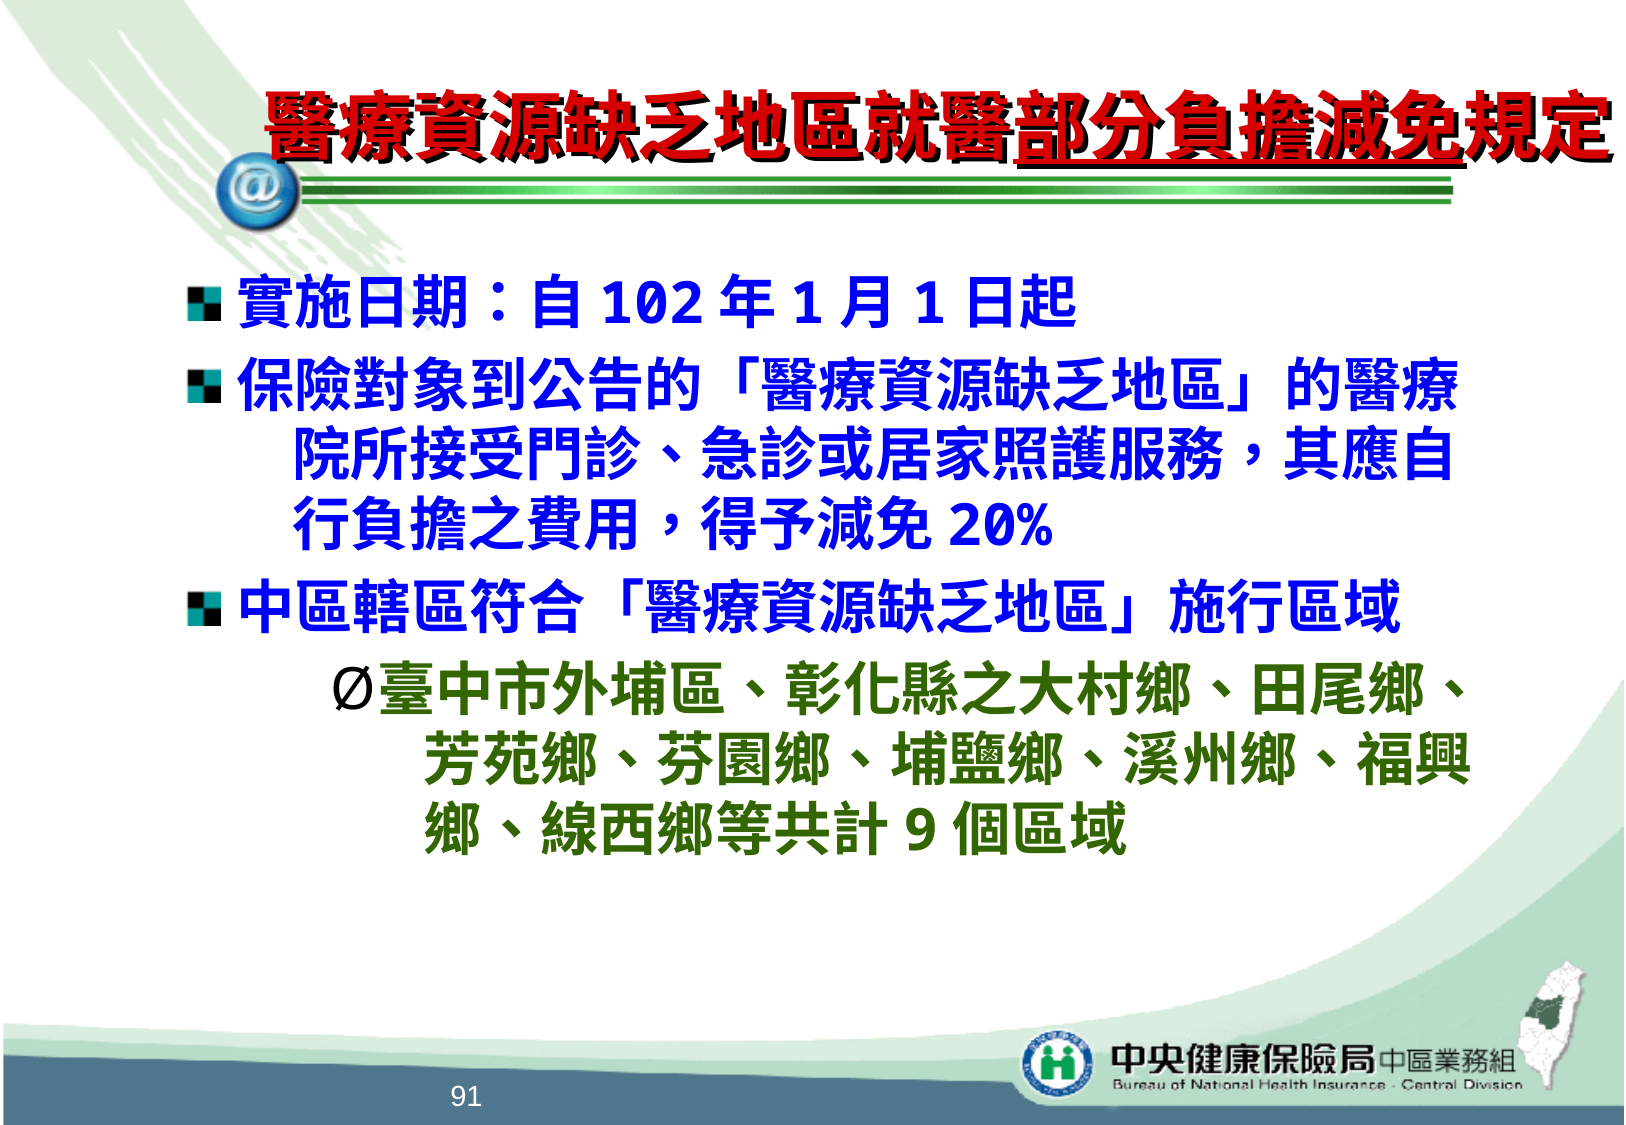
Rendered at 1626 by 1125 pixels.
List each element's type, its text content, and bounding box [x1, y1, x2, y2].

title 醫療資源缺乏地區就醫部分負擔減免規定 [212, 7, 1625, 169]
text_box [435, 1065, 815, 1125]
list 實施日期：自102年1月1日起 保險對象到公告的「醫療資源缺乏地區」的醫療院所接受門診、急診或居家照護服務，其應自行負擔之費用，得予減免20% 中區轄區符合「醫療資源缺乏地區」施行區域 臺中市外埔區、彰化縣之大村鄉、田尾鄉、芳苑鄉、芬園鄉、埔鹽鄉、溪州鄉、福興鄉、線西鄉等共計9個區域 [165, 257, 1499, 997]
